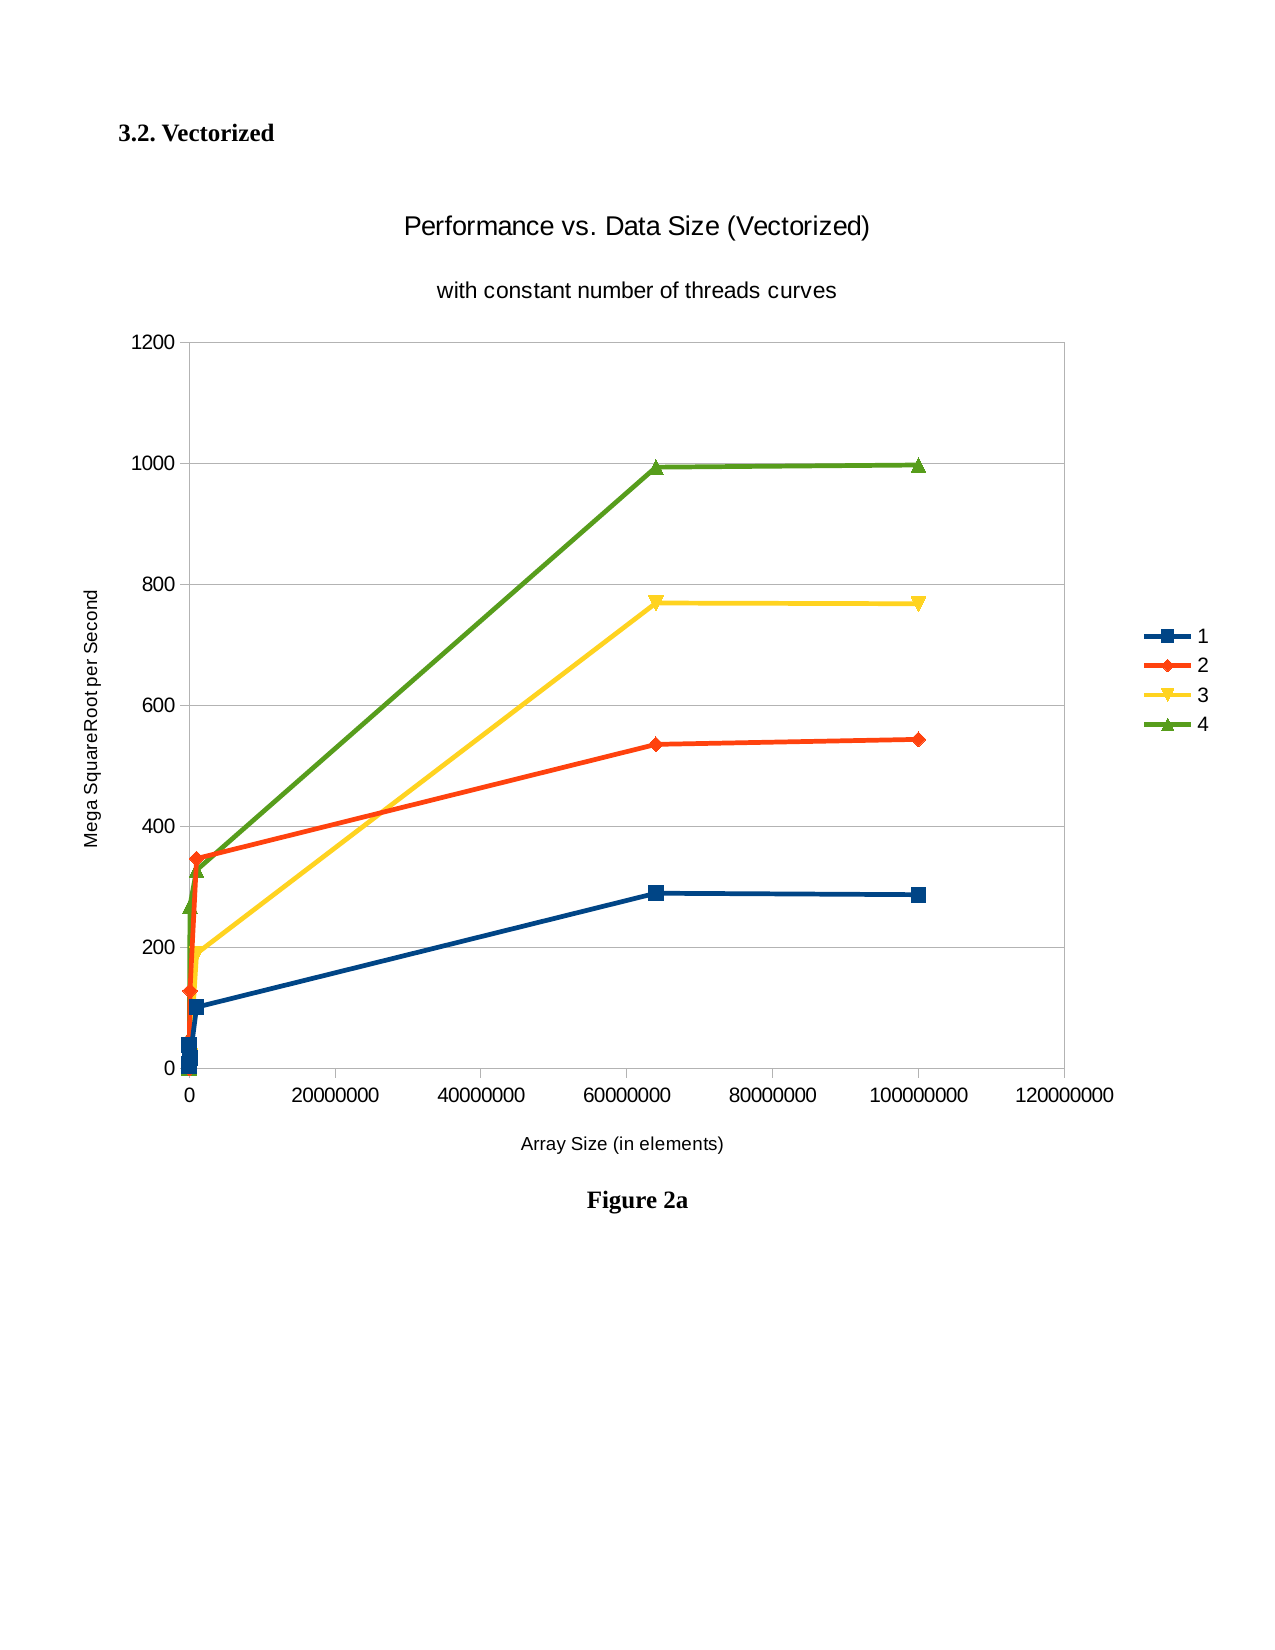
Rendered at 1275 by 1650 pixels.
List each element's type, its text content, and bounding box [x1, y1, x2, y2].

text Figure 2a [118, 1186, 1157, 1214]
text 3.2. Vectorized [118, 118, 1157, 147]
